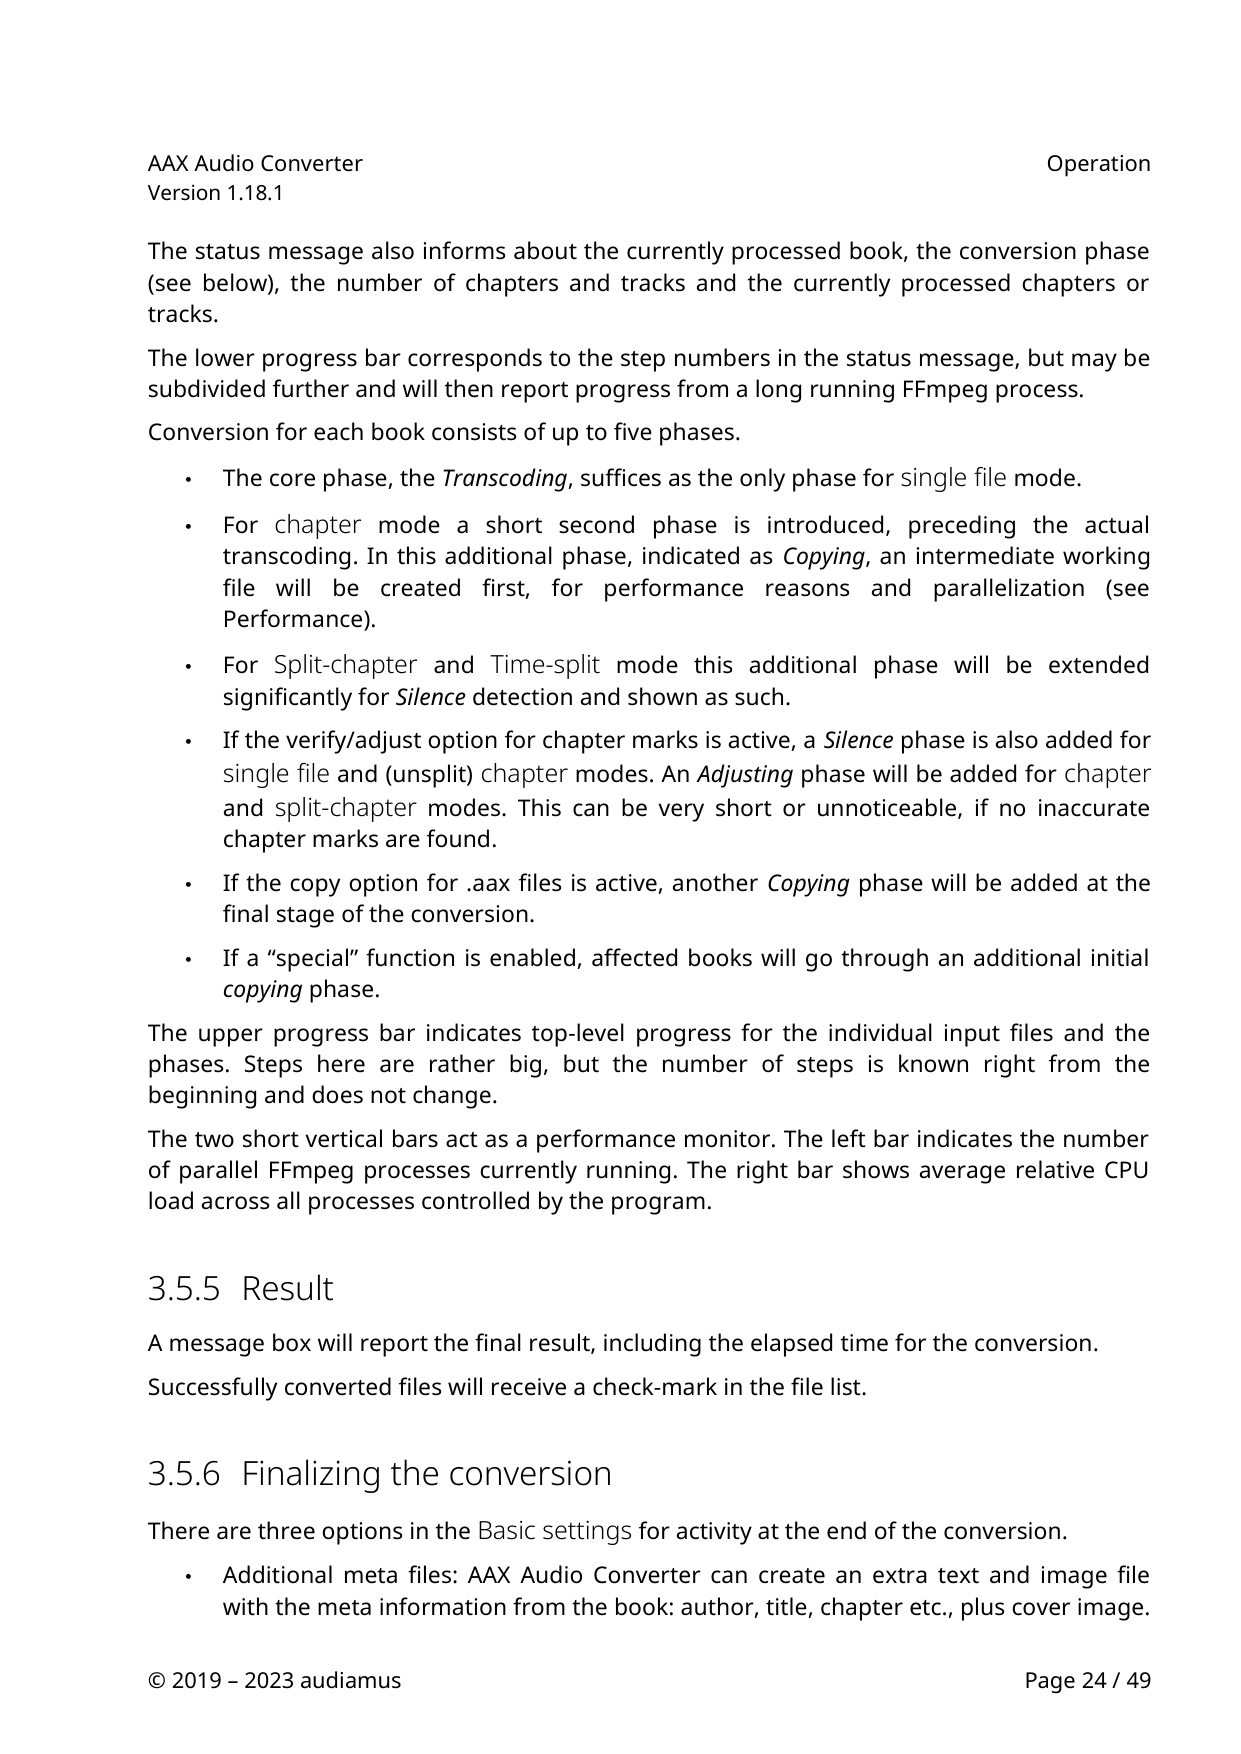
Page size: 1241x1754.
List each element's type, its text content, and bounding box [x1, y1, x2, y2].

subtitle Finalizing the conversion [148, 1450, 1152, 1495]
text The lower progress bar corresponds to the step numbers in the status message, but may be subdivided further and will then report progress from a long running FFmpeg process. [148, 341, 1152, 404]
text The upper progress bar indicates top-level progress for the individual input files and the phases. Steps here are rather big, but the number of steps is known right from the beginning and does not change. [148, 1017, 1152, 1110]
list Additional meta files: AAX Audio Converter can create an extra text and image file with the meta information from the book: author, title, chapter etc., plus cover image. [185, 1559, 1152, 1622]
text Conversion for each book consists of up to five phases. [148, 416, 1152, 448]
text There are three options in the Basic settings for activity at the end of the conversion. [148, 1513, 1152, 1547]
list If the copy option for .aax files is active, another Copying phase will be added at the final stage of the conversion. [185, 867, 1152, 929]
list If the verify/adjust option for chapter marks is active, a Silence phase is also added for single file and (unsplit) chapter modes. An Adjusting phase will be added for chapter and split-chapter modes. This can be very short or unnoticeable, if no inaccurate chapter marks are found. [185, 724, 1152, 854]
text The status message also informs about the currently processed book, the conversion phase (see below), the number of chapters and tracks and the currently processed chapters or tracks. [148, 235, 1152, 329]
text Successfully converted files will receive a check-mark in the file list. [148, 1371, 1152, 1402]
list For chapter mode a short second phase is introduced, preceding the actual transcoding. In this additional phase, indicated as Copying, an intermediate working file will be created first, for performance reasons and parallelization (see Performance). [185, 506, 1152, 634]
subtitle Result [148, 1264, 1152, 1309]
text The two short vertical bars act as a performance monitor. The left bar indicates the number of parallel FFmpeg processes currently running. The right bar shows average relative CPU load across all processes controlled by the program. [148, 1123, 1152, 1217]
list For Split-chapter and Time-split mode this additional phase will be extended significantly for Silence detection and shown as such. [185, 646, 1152, 712]
text A message box will report the final result, including the elapsed time for the conversion. [148, 1327, 1152, 1358]
list If a “special” function is enabled, affected books will go through an additional initial copying phase. [185, 942, 1152, 1004]
list The core phase, the Transcoding, suffices as the only phase for single file mode. [185, 460, 1152, 494]
